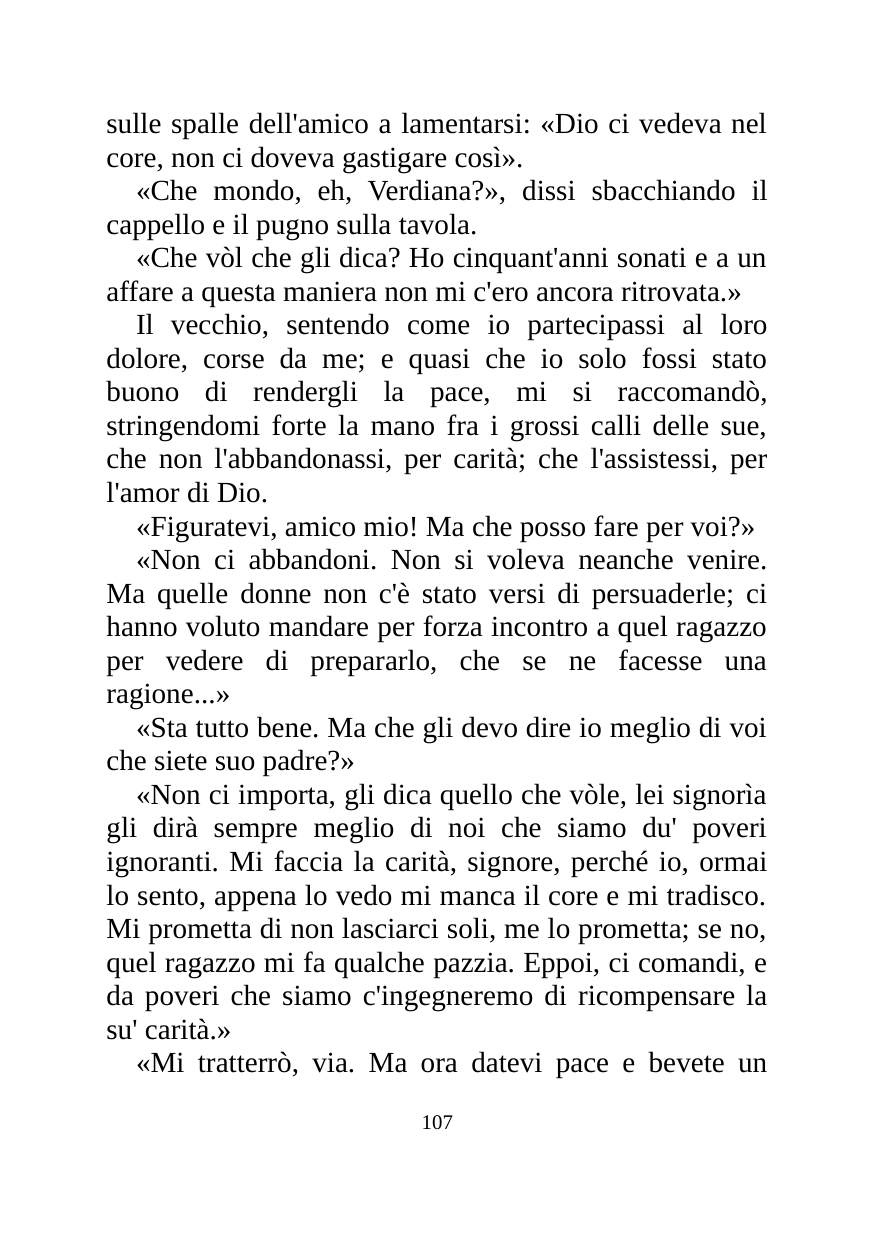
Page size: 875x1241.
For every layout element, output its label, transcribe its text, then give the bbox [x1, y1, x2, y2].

text «Sta tutto bene. Ma che gli devo dire io meglio di voi che siete suo padre?» [106, 710, 768, 777]
text «Che vòl che gli dica? Ho cinquant'anni sonati e a un affare a questa maniera non mi c'ero ancora ritrovata.» [106, 240, 768, 307]
text Il vecchio, sentendo come io partecipassi al loro dolore, corse da me; e quasi che io solo fossi stato buono di rendergli la pace, mi si raccomandò, stringendomi forte la mano fra i grossi calli delle sue, che non l'abbandonassi, per carità; che l'assistessi, per l'amor di Dio. [106, 307, 768, 509]
text sulle spalle dell'amico a lamentarsi: «Dio ci vedeva nel core, non ci doveva gastigare così». [106, 106, 768, 173]
text «Figuratevi, amico mio! Ma che posso fare per voi?» [106, 509, 768, 542]
text «Non ci importa, gli dica quello che vòle, lei signorìa gli dirà sempre meglio di noi che siamo du' poveri ignoranti. Mi faccia la carità, signore, perché io, ormai lo sento, appena lo vedo mi manca il core e mi tradisco. Mi prometta di non lasciarci soli, me lo prometta; se no, quel ragazzo mi fa qualche pazzia. Eppoi, ci comandi, e da poveri che siamo c'ingegneremo di ricompensare la su' carità.» [106, 777, 768, 1045]
text «Mi tratterrò, via. Ma ora datevi pace e bevete un [106, 1045, 768, 1079]
text «Non ci abbandoni. Non si voleva neanche venire. Ma quelle donne non c'è stato versi di persuaderle; ci hanno voluto mandare per forza incontro a quel ragazzo per vedere di prepararlo, che se ne facesse una ragione...» [106, 542, 768, 710]
text «Che mondo, eh, Verdiana?», dissi sbacchiando il cappello e il pugno sulla tavola. [106, 173, 768, 240]
